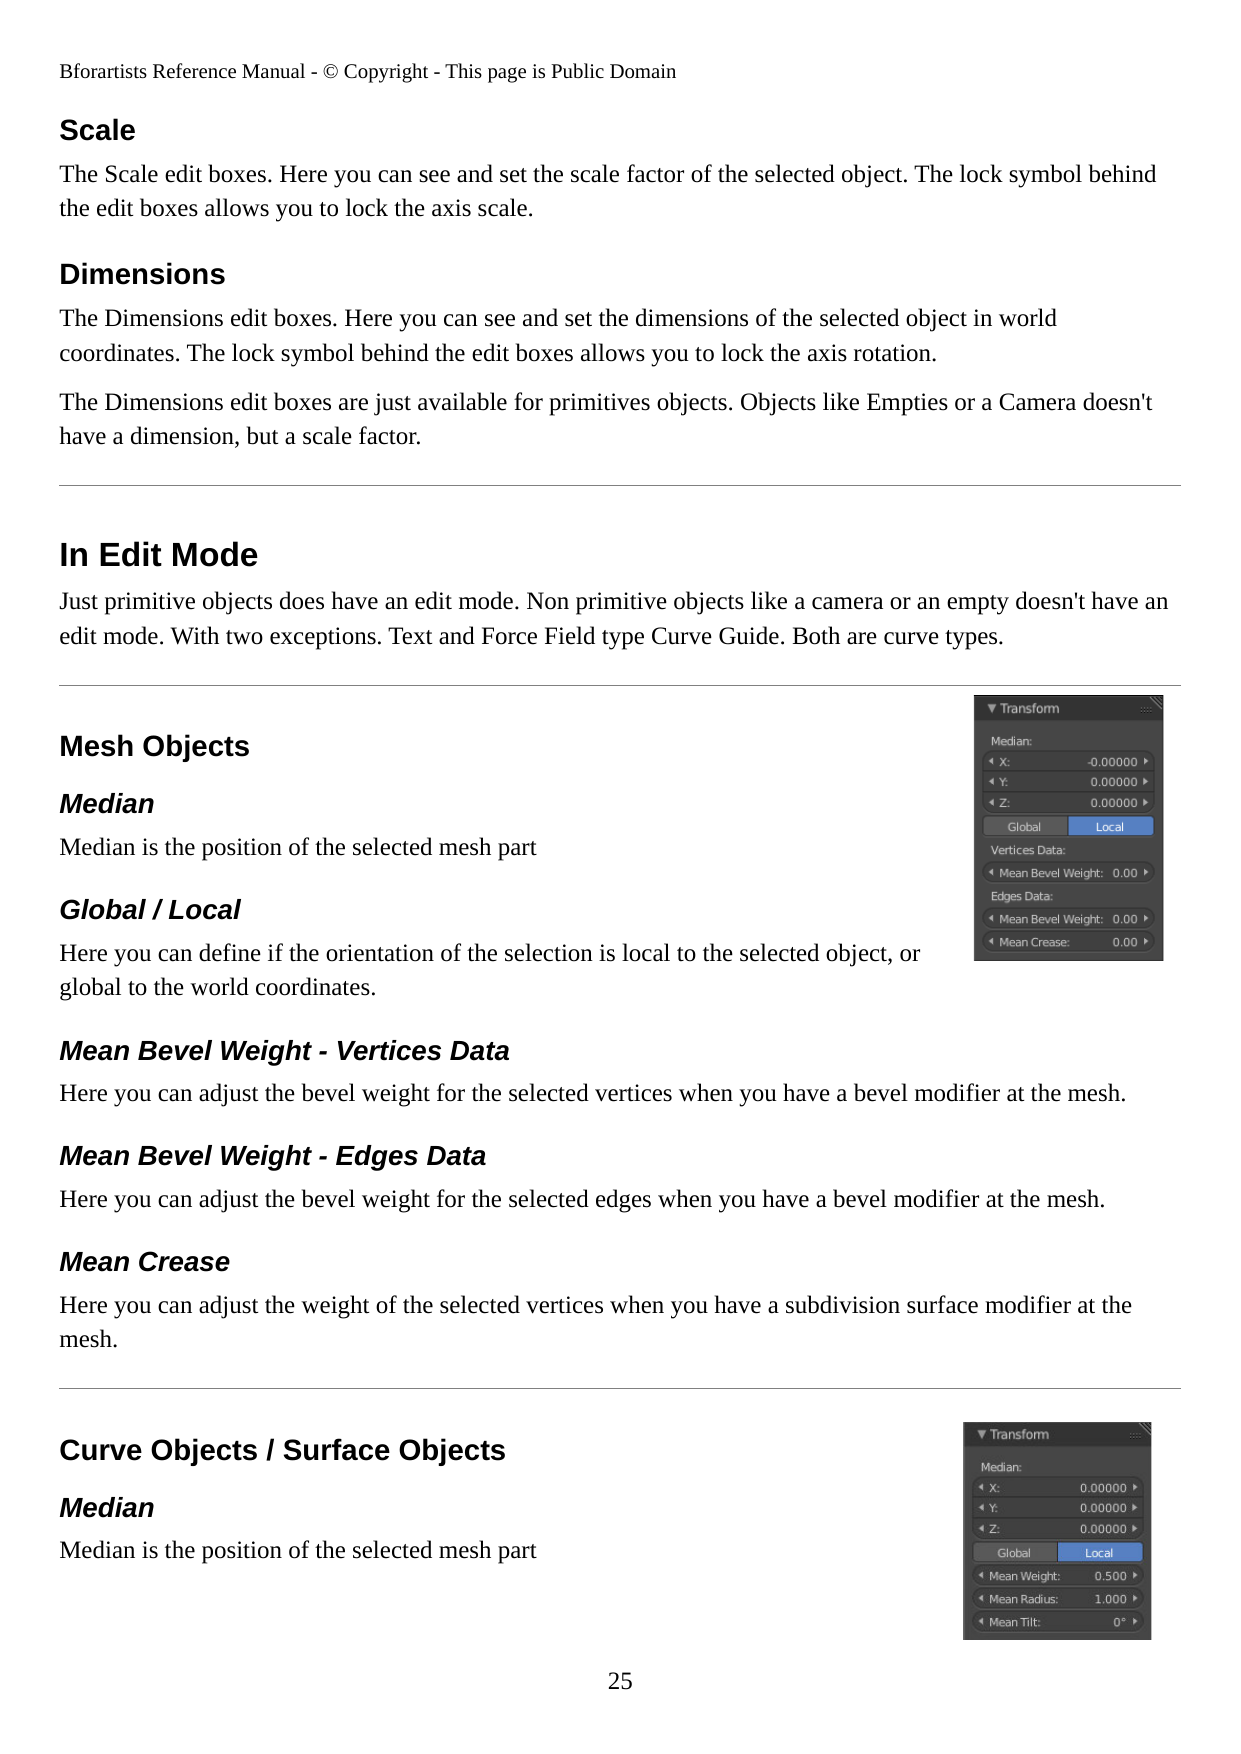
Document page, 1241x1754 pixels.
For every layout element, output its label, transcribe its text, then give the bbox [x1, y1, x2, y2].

subtitle [1164, 893, 1181, 925]
text Just primitive objects does have an edit mode. Non primitive objects like a camera or an empty doesn't have an edit mode. With two exceptions. Text and Force Field type Curve Guide. Both are curve types. [59, 586, 1181, 650]
subtitle Median [59, 787, 973, 819]
text The Dimensions edit boxes. Here you can see and set the dimensions of the selected object in world coordinates. The lock symbol behind the edit boxes allows you to lock the axis rotation. [59, 303, 1181, 366]
text Here you can adjust the weight of the selected vertices when you have a subdivision surface modifier at the mesh. [59, 1290, 1181, 1353]
text Here you can adjust the bevel weight for the selected vertices when you have a bevel modifier at the mesh. [59, 1078, 1181, 1107]
subtitle [1164, 729, 1181, 762]
subtitle Mean Bevel Weight - Edges Data [59, 1140, 1181, 1172]
subtitle Curve Objects / Surface Objects [59, 1432, 963, 1466]
text Median is the position of the selected mesh part [59, 1536, 963, 1564]
subtitle Global / Local [59, 893, 973, 925]
subtitle In Edit Mode [59, 535, 1181, 574]
picture [973, 695, 1164, 961]
subtitle [1152, 1432, 1181, 1466]
text Here you can define if the orientation of the selection is local to the selected object, or global to the world coordinates. [59, 938, 1181, 1001]
subtitle Scale [59, 113, 1181, 146]
text Median is the position of the selected mesh part [59, 832, 973, 861]
subtitle Mean Crease [59, 1246, 1181, 1278]
text Here you can adjust the bevel weight for the selected edges when you have a bevel modifier at the mesh. [59, 1184, 1181, 1213]
subtitle [1152, 1491, 1181, 1523]
subtitle Median [59, 1491, 963, 1523]
text The Dimensions edit boxes are just available for primitives objects. Objects like Empties or a Camera doesn't have a dimension, but a scale factor. [59, 387, 1181, 450]
subtitle Dimensions [59, 257, 1181, 291]
subtitle [1164, 787, 1181, 819]
picture [963, 1422, 1152, 1640]
subtitle Mesh Objects [59, 729, 973, 762]
text The Scale edit boxes. Here you can see and set the scale factor of the selected object. The lock symbol behind the edit boxes allows you to lock the axis scale. [59, 159, 1181, 222]
subtitle Mean Bevel Weight - Vertices Data [59, 1034, 1181, 1066]
